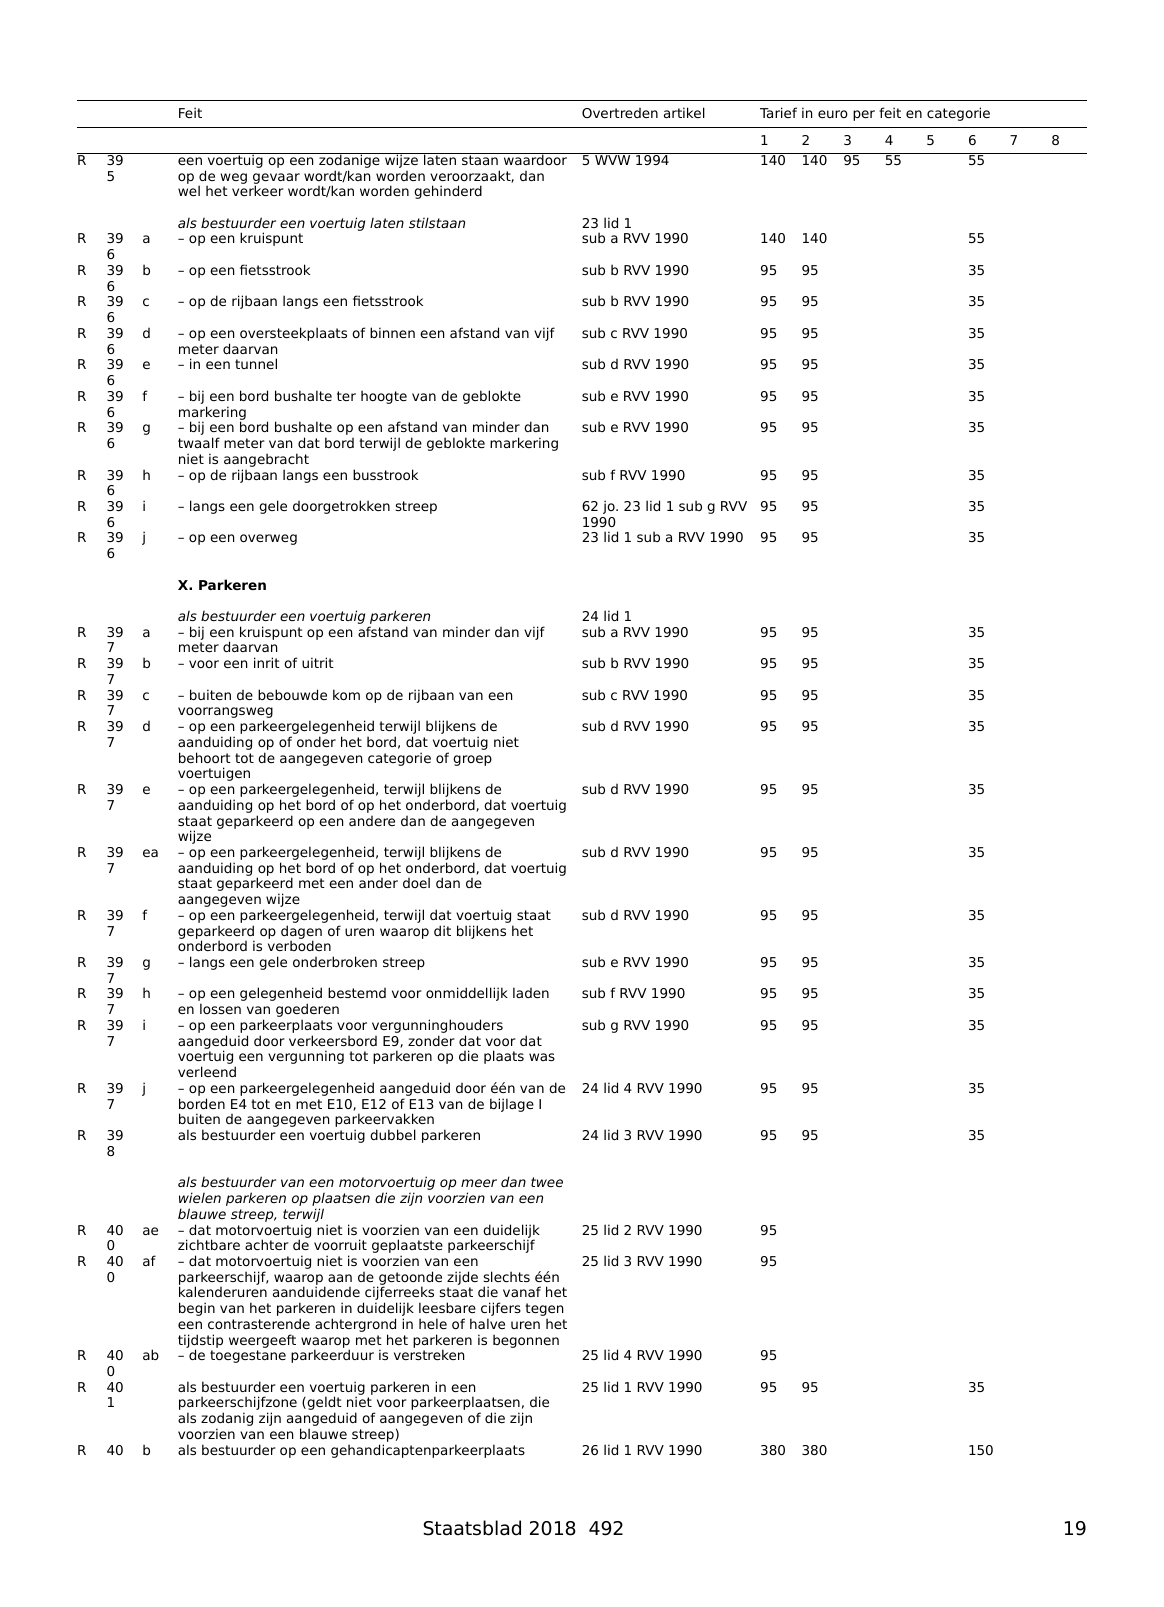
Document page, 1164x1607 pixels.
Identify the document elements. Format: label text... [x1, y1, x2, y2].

table_cell [920, 688, 962, 719]
table_cell 397 [101, 1018, 136, 1081]
table_header Tarief in euro per feit en categorie [754, 101, 1087, 127]
table_cell [136, 578, 172, 593]
table_cell [1045, 231, 1087, 263]
table_cell 35 [962, 326, 1003, 357]
table_cell [101, 578, 136, 593]
table_cell [837, 499, 879, 530]
table_cell [1004, 1175, 1045, 1222]
table_cell 40 [101, 1443, 136, 1458]
table_header Overtreden artikel [576, 101, 754, 127]
table_cell [837, 1380, 879, 1442]
table_cell [1045, 467, 1087, 499]
table_cell i [136, 1018, 172, 1081]
table_cell [879, 231, 920, 263]
table_cell [576, 578, 754, 593]
table_cell – op een kruispunt [172, 231, 576, 263]
table_cell 380 [796, 1443, 837, 1458]
table_cell [796, 1175, 837, 1222]
table_cell X. Parkeren [172, 578, 576, 593]
table_cell R [77, 955, 101, 986]
table_cell [1045, 326, 1087, 357]
table_cell 55 [962, 154, 1003, 200]
table_cell [879, 955, 920, 986]
table_cell 95 [754, 1222, 796, 1254]
table_cell R [77, 499, 101, 530]
table_cell R [77, 625, 101, 656]
table_cell 25 lid 2 RVV 1990 [576, 1222, 754, 1254]
table_cell [796, 562, 837, 577]
table_cell R [77, 154, 101, 200]
table_cell R [77, 1081, 101, 1128]
table_cell 35 [962, 467, 1003, 499]
table_cell [1004, 389, 1045, 420]
table_cell 95 [796, 688, 837, 719]
table_cell 35 [962, 908, 1003, 955]
table_cell [1004, 908, 1045, 955]
table_cell 95 [796, 908, 837, 955]
table_cell [796, 1159, 837, 1175]
table_cell [136, 200, 172, 216]
table_cell [1045, 782, 1087, 845]
table_cell R [77, 1222, 101, 1254]
table_cell [1045, 955, 1087, 986]
table_cell 35 [962, 625, 1003, 656]
table_cell f [136, 908, 172, 955]
table_cell [920, 1254, 962, 1348]
table_cell [837, 1128, 879, 1159]
table_cell [1045, 908, 1087, 955]
table_cell 95 [796, 420, 837, 467]
table_cell 397 [101, 656, 136, 687]
table_cell [77, 1175, 101, 1222]
table_cell 397 [101, 908, 136, 955]
table_cell 95 [796, 467, 837, 499]
table_cell 2 [796, 128, 837, 153]
table_cell [1004, 955, 1045, 986]
table_cell [962, 593, 1003, 609]
table_cell [1045, 1222, 1087, 1254]
table_header [101, 101, 136, 127]
table_cell [837, 357, 879, 389]
table_cell [879, 1443, 920, 1458]
table_cell [879, 530, 920, 562]
table_cell [837, 1159, 879, 1175]
table_cell R [77, 656, 101, 687]
table_cell 140 [796, 231, 837, 263]
table_cell sub b RVV 1990 [576, 656, 754, 687]
table_cell [837, 389, 879, 420]
table_cell [920, 231, 962, 263]
table_cell [837, 231, 879, 263]
table_cell [1045, 1348, 1087, 1379]
table_cell [1004, 467, 1045, 499]
table_cell [920, 1443, 962, 1458]
table_cell [101, 1175, 136, 1222]
table_cell [879, 467, 920, 499]
table_cell [1004, 593, 1045, 609]
table_cell – bij een bord bushalte ter hoogte van de geblokte markering [172, 389, 576, 420]
table_cell [920, 1175, 962, 1222]
table_cell [1004, 1159, 1045, 1175]
table_cell – dat motorvoertuig niet is voorzien van een duidelijk zichtbare achter de voorruit geplaatste parkeerschijf [172, 1222, 576, 1254]
table_cell [879, 1175, 920, 1222]
table_cell R [77, 326, 101, 357]
table_cell sub d RVV 1990 [576, 845, 754, 908]
table_cell sub e RVV 1990 [576, 955, 754, 986]
table_cell 5 [920, 128, 962, 153]
table_cell 397 [101, 719, 136, 782]
table_cell [962, 1222, 1003, 1254]
table_cell [837, 986, 879, 1018]
table_cell [576, 562, 754, 577]
table_cell 62 jo. 23 lid 1 sub g RVV 1990 [576, 499, 754, 530]
table_cell [879, 1128, 920, 1159]
table_cell [1004, 294, 1045, 326]
table_cell 396 [101, 326, 136, 357]
table_cell [920, 530, 962, 562]
table_cell c [136, 688, 172, 719]
table_cell h [136, 986, 172, 1018]
table_cell [879, 326, 920, 357]
table_cell R [77, 231, 101, 263]
table_cell [962, 200, 1003, 216]
table_cell [1004, 1081, 1045, 1128]
table_cell [962, 562, 1003, 577]
table_cell R [77, 357, 101, 389]
table_cell [837, 719, 879, 782]
table_cell 95 [796, 986, 837, 1018]
table_cell 400 [101, 1222, 136, 1254]
table_cell [1045, 609, 1087, 624]
table_cell [576, 200, 754, 216]
table_cell [1045, 200, 1087, 216]
table_cell [879, 986, 920, 1018]
table_cell [879, 1254, 920, 1348]
table_cell b [136, 263, 172, 294]
table_cell [920, 1128, 962, 1159]
table_cell [837, 1175, 879, 1222]
table_cell [136, 609, 172, 624]
table_cell [920, 1018, 962, 1081]
table_cell [1045, 1081, 1087, 1128]
table_cell sub g RVV 1990 [576, 1018, 754, 1081]
table_cell 95 [796, 389, 837, 420]
table_cell [1045, 688, 1087, 719]
table_cell 95 [754, 530, 796, 562]
table_cell R [77, 1348, 101, 1379]
table_cell 3 [837, 128, 879, 153]
table_cell [754, 609, 796, 624]
table_cell 95 [754, 263, 796, 294]
table_cell – op een parkeergelegenheid terwijl blijkens de aanduiding op of onder het bord, dat voertuig niet behoort tot de aangegeven categorie of groep voertuigen [172, 719, 576, 782]
table_cell [879, 719, 920, 782]
table_cell [879, 1222, 920, 1254]
table_cell 397 [101, 955, 136, 986]
table_cell c [136, 294, 172, 326]
table_cell – op een fietsstrook [172, 263, 576, 294]
table_cell [1045, 499, 1087, 530]
table_cell 35 [962, 263, 1003, 294]
table_cell [172, 562, 576, 577]
table_cell [920, 499, 962, 530]
table_cell – op een parkeergelegenheid, terwijl dat voertuig staat geparkeerd op dagen of uren waarop dit blijkens het onderbord is verboden [172, 908, 576, 955]
table_cell [837, 845, 879, 908]
table_cell 35 [962, 986, 1003, 1018]
table_cell 6 [962, 128, 1003, 153]
table_cell [879, 609, 920, 624]
table_cell 23 lid 1 [576, 216, 754, 231]
table_cell [962, 609, 1003, 624]
table_cell 95 [796, 656, 837, 687]
table_cell [1045, 625, 1087, 656]
table_cell [879, 1159, 920, 1175]
table_cell [920, 357, 962, 389]
table_cell [796, 578, 837, 593]
table_cell 95 [754, 908, 796, 955]
table_cell als bestuurder een voertuig dubbel parkeren [172, 1128, 576, 1159]
table_cell [879, 263, 920, 294]
table_cell sub e RVV 1990 [576, 389, 754, 420]
table_cell [754, 200, 796, 216]
table_cell sub d RVV 1990 [576, 719, 754, 782]
table_cell [962, 578, 1003, 593]
table_cell [1004, 986, 1045, 1018]
table_cell [1004, 688, 1045, 719]
table_cell [796, 593, 837, 609]
table_cell [879, 688, 920, 719]
table_cell [77, 128, 101, 153]
table_header [77, 101, 101, 127]
table_cell 95 [754, 1380, 796, 1442]
table_cell 95 [754, 656, 796, 687]
table_cell [1045, 593, 1087, 609]
table_cell [879, 782, 920, 845]
table_cell [920, 955, 962, 986]
table_cell 397 [101, 625, 136, 656]
table_cell [796, 1222, 837, 1254]
table_cell sub d RVV 1990 [576, 357, 754, 389]
table_cell [1045, 530, 1087, 562]
table_cell [879, 908, 920, 955]
table_cell [576, 593, 754, 609]
table_cell – langs een gele onderbroken streep [172, 955, 576, 986]
table_cell R [77, 467, 101, 499]
table_cell [920, 216, 962, 231]
table_cell [1004, 719, 1045, 782]
table_cell [136, 1128, 172, 1159]
table_cell 397 [101, 1081, 136, 1128]
table_cell [136, 562, 172, 577]
table_cell [837, 1348, 879, 1379]
table_cell [1045, 154, 1087, 200]
table_cell als bestuurder op een gehandicaptenparkeerplaats [172, 1443, 576, 1458]
table_cell – de toegestane parkeerduur is verstreken [172, 1348, 576, 1379]
table_cell [1045, 1380, 1087, 1442]
table_cell 1 [754, 128, 796, 153]
table_cell [1004, 326, 1045, 357]
table_cell – op de rijbaan langs een fietsstrook [172, 294, 576, 326]
table_cell [101, 562, 136, 577]
table_cell [837, 420, 879, 467]
table_cell 396 [101, 231, 136, 263]
table_cell [77, 216, 101, 231]
table_cell [1004, 499, 1045, 530]
table_cell [1045, 357, 1087, 389]
table_cell ab [136, 1348, 172, 1379]
table_cell R [77, 389, 101, 420]
table_cell – op een parkeerplaats voor vergunninghouders aangeduid door verkeersbord E9, zonder dat voor dat voertuig een vergunning tot parkeren op die plaats was verleend [172, 1018, 576, 1081]
table_cell 396 [101, 467, 136, 499]
table_cell 95 [754, 1254, 796, 1348]
table_cell R [77, 719, 101, 782]
table_cell [1004, 530, 1045, 562]
table_cell 95 [754, 499, 796, 530]
table_cell [1004, 1128, 1045, 1159]
table_cell R [77, 1254, 101, 1348]
table_cell 25 lid 3 RVV 1990 [576, 1254, 754, 1348]
table_cell e [136, 357, 172, 389]
table_cell 95 [754, 1348, 796, 1379]
table_cell 95 [754, 688, 796, 719]
table_cell 95 [754, 326, 796, 357]
table_cell 95 [796, 845, 837, 908]
table_cell [837, 1018, 879, 1081]
table_cell [1004, 782, 1045, 845]
table_cell [920, 326, 962, 357]
table_header Feit [172, 101, 576, 127]
table_cell [879, 656, 920, 687]
table_cell – in een tunnel [172, 357, 576, 389]
table_cell [796, 609, 837, 624]
table_cell R [77, 530, 101, 562]
table_cell [920, 986, 962, 1018]
table_cell [754, 1159, 796, 1175]
table_cell [879, 1081, 920, 1128]
table_cell af [136, 1254, 172, 1348]
table_cell 140 [754, 154, 796, 200]
table_cell [837, 625, 879, 656]
table_cell R [77, 845, 101, 908]
table_cell g [136, 420, 172, 467]
table_cell [101, 128, 136, 153]
table_cell sub a RVV 1990 [576, 625, 754, 656]
table_cell b [136, 1443, 172, 1458]
table_cell 95 [796, 326, 837, 357]
table_cell 398 [101, 1128, 136, 1159]
table_cell 95 [796, 1380, 837, 1442]
table_cell [920, 782, 962, 845]
table_cell – op een overweg [172, 530, 576, 562]
table_cell – op een gelegenheid bestemd voor onmiddellijk laden en lossen van goederen [172, 986, 576, 1018]
table_cell [962, 1159, 1003, 1175]
table_cell h [136, 467, 172, 499]
table_cell [172, 200, 576, 216]
table_cell [920, 625, 962, 656]
table_cell 35 [962, 1380, 1003, 1442]
table_cell i [136, 499, 172, 530]
table_cell [879, 1018, 920, 1081]
table_cell ae [136, 1222, 172, 1254]
table_cell [77, 578, 101, 593]
table_cell 396 [101, 499, 136, 530]
table_cell [1045, 1128, 1087, 1159]
table_cell [837, 200, 879, 216]
table_cell b [136, 656, 172, 687]
table_cell [920, 908, 962, 955]
table_cell [1004, 154, 1045, 200]
table_cell – op een parkeergelegenheid, terwijl blijkens de aanduiding op het bord of op het onderbord, dat voertuig staat geparkeerd op een andere dan de aangegeven wijze [172, 782, 576, 845]
table_cell sub d RVV 1990 [576, 782, 754, 845]
table_cell – op de rijbaan langs een busstrook [172, 467, 576, 499]
table_cell [136, 1175, 172, 1222]
table_cell 35 [962, 357, 1003, 389]
table_cell [77, 562, 101, 577]
table_cell [136, 216, 172, 231]
table_cell R [77, 688, 101, 719]
table_cell sub c RVV 1990 [576, 688, 754, 719]
table_cell [920, 1081, 962, 1128]
table_cell [1004, 625, 1045, 656]
table_cell [837, 578, 879, 593]
table_cell [1004, 1380, 1045, 1442]
table_cell [920, 845, 962, 908]
table_cell [920, 1380, 962, 1442]
table_cell 5 WVW 1994 [576, 154, 754, 200]
table_cell [172, 128, 576, 153]
table_cell sub a RVV 1990 [576, 231, 754, 263]
table_cell [77, 609, 101, 624]
table_cell 95 [796, 782, 837, 845]
table_cell 95 [796, 294, 837, 326]
table_cell [1004, 1443, 1045, 1458]
table_cell [1004, 263, 1045, 294]
table_cell 95 [796, 625, 837, 656]
table_cell – langs een gele doorgetrokken streep [172, 499, 576, 530]
table_cell 25 lid 1 RVV 1990 [576, 1380, 754, 1442]
table_cell [136, 593, 172, 609]
table_cell [837, 326, 879, 357]
table_cell [1004, 1254, 1045, 1348]
table_cell 95 [754, 1081, 796, 1128]
table_cell [879, 294, 920, 326]
table_cell 95 [796, 1081, 837, 1128]
table_cell 35 [962, 719, 1003, 782]
table_cell 95 [796, 1128, 837, 1159]
table_cell [754, 216, 796, 231]
table_cell f [136, 389, 172, 420]
table_cell 55 [962, 231, 1003, 263]
table_cell 95 [754, 719, 796, 782]
table_cell 95 [796, 530, 837, 562]
table_cell [879, 499, 920, 530]
table_cell [920, 1222, 962, 1254]
table_cell 150 [962, 1443, 1003, 1458]
table_cell – bij een kruispunt op een afstand van minder dan vijf meter daarvan [172, 625, 576, 656]
table_cell [879, 357, 920, 389]
table_cell – op een parkeergelegenheid aangeduid door één van de borden E4 tot en met E10, E12 of E13 van de bijlage I buiten de aangegeven parkeervakken [172, 1081, 576, 1128]
table_cell j [136, 530, 172, 562]
table_cell [920, 263, 962, 294]
table_cell 400 [101, 1254, 136, 1348]
table_cell 35 [962, 1018, 1003, 1081]
table_cell [920, 420, 962, 467]
table_cell a [136, 625, 172, 656]
table_cell [1004, 231, 1045, 263]
table_cell [879, 216, 920, 231]
table_cell 380 [754, 1443, 796, 1458]
table_cell 35 [962, 782, 1003, 845]
table_cell [1045, 216, 1087, 231]
table_cell [1045, 578, 1087, 593]
table_cell [1045, 986, 1087, 1018]
table_cell [920, 609, 962, 624]
table_cell d [136, 326, 172, 357]
table_cell 396 [101, 294, 136, 326]
table_cell [1045, 656, 1087, 687]
table_cell [576, 1159, 754, 1175]
table_cell [920, 389, 962, 420]
table_cell 35 [962, 499, 1003, 530]
table_cell [1004, 578, 1045, 593]
table_cell [837, 1081, 879, 1128]
table_cell 35 [962, 1128, 1003, 1159]
table_cell 95 [754, 955, 796, 986]
table_cell 35 [962, 688, 1003, 719]
table_cell [879, 200, 920, 216]
table_cell [879, 389, 920, 420]
table_cell [1045, 845, 1087, 908]
table_cell 396 [101, 530, 136, 562]
table_cell 400 [101, 1348, 136, 1379]
table_cell [879, 845, 920, 908]
table_cell j [136, 1081, 172, 1128]
table_cell 35 [962, 389, 1003, 420]
table_cell [920, 719, 962, 782]
table_cell – buiten de bebouwde kom op de rijbaan van een voorrangsweg [172, 688, 576, 719]
table_cell [837, 294, 879, 326]
table_cell d [136, 719, 172, 782]
table_cell R [77, 782, 101, 845]
table_cell 95 [796, 263, 837, 294]
table_cell als bestuurder een voertuig parkeren in een parkeerschijfzone (geldt niet voor parkeerplaatsen, die als zodanig zijn aangeduid of aangegeven of die zijn voorzien van een blauwe streep) [172, 1380, 576, 1442]
table_cell 95 [754, 389, 796, 420]
table_cell 95 [754, 420, 796, 467]
table_cell [920, 154, 962, 200]
table_cell 95 [754, 845, 796, 908]
table_cell [920, 593, 962, 609]
table_cell 95 [754, 986, 796, 1018]
table_cell 55 [879, 154, 920, 200]
table_cell [879, 625, 920, 656]
table_cell [837, 530, 879, 562]
table_cell 8 [1045, 128, 1087, 153]
table_cell [837, 263, 879, 294]
table_cell 396 [101, 389, 136, 420]
table_cell [101, 593, 136, 609]
table_cell g [136, 955, 172, 986]
table_cell – op een oversteekplaats of binnen een afstand van vijf meter daarvan [172, 326, 576, 357]
table_cell [1004, 357, 1045, 389]
table_cell [837, 216, 879, 231]
table_cell – voor een inrit of uitrit [172, 656, 576, 687]
table_cell [920, 1159, 962, 1175]
table_cell 95 [796, 1018, 837, 1081]
table_cell 401 [101, 1380, 136, 1442]
table_cell [837, 908, 879, 955]
table_cell 95 [796, 357, 837, 389]
table_cell 35 [962, 656, 1003, 687]
table_cell 35 [962, 845, 1003, 908]
table_cell 397 [101, 782, 136, 845]
table_cell [962, 216, 1003, 231]
table_cell [962, 1348, 1003, 1379]
table_cell [837, 782, 879, 845]
table_cell R [77, 908, 101, 955]
table_cell R [77, 1443, 101, 1458]
table_cell [920, 578, 962, 593]
table_cell [1004, 1018, 1045, 1081]
table_cell [920, 1348, 962, 1379]
table_cell [837, 1222, 879, 1254]
table_cell [101, 200, 136, 216]
table_cell R [77, 1380, 101, 1442]
table_cell [101, 1159, 136, 1175]
table_cell 397 [101, 845, 136, 908]
table_cell 397 [101, 986, 136, 1018]
table_cell [920, 200, 962, 216]
table_cell 26 lid 1 RVV 1990 [576, 1443, 754, 1458]
table_cell [837, 1443, 879, 1458]
table_cell [1004, 420, 1045, 467]
table_cell sub f RVV 1990 [576, 467, 754, 499]
table_cell 95 [754, 782, 796, 845]
table_cell 396 [101, 263, 136, 294]
table_cell [879, 420, 920, 467]
table_cell [920, 562, 962, 577]
table_cell [837, 656, 879, 687]
table_cell als bestuurder van een motorvoertuig op meer dan twee wielen parkeren op plaatsen die zijn voorzien van een blauwe streep, terwijl [172, 1175, 576, 1222]
table_cell [136, 128, 172, 153]
table_cell [1004, 656, 1045, 687]
table_cell [754, 1175, 796, 1222]
table_cell [1045, 1159, 1087, 1175]
table_cell [879, 1380, 920, 1442]
table_cell [920, 294, 962, 326]
table_cell – op een parkeergelegenheid, terwijl blijkens de aanduiding op het bord of op het onderbord, dat voertuig staat geparkeerd met een ander doel dan de aangegeven wijze [172, 845, 576, 908]
table_cell [837, 467, 879, 499]
table_cell 95 [796, 955, 837, 986]
table_cell als bestuurder een voertuig laten stilstaan [172, 216, 576, 231]
table_cell [837, 955, 879, 986]
table_cell 35 [962, 420, 1003, 467]
table_cell 95 [754, 625, 796, 656]
table_cell 24 lid 1 [576, 609, 754, 624]
table_cell e [136, 782, 172, 845]
table_cell 23 lid 1 sub a RVV 1990 [576, 530, 754, 562]
table_cell [1045, 263, 1087, 294]
table_cell 24 lid 3 RVV 1990 [576, 1128, 754, 1159]
table_cell R [77, 420, 101, 467]
table_cell 140 [754, 231, 796, 263]
table_cell [962, 1254, 1003, 1348]
table_cell [1004, 1348, 1045, 1379]
table_cell 95 [837, 154, 879, 200]
table_cell [920, 467, 962, 499]
table_cell als bestuurder een voertuig parkeren [172, 609, 576, 624]
table_cell [136, 1380, 172, 1442]
table_cell [1004, 216, 1045, 231]
table_cell [172, 1159, 576, 1175]
table_cell 24 lid 4 RVV 1990 [576, 1081, 754, 1128]
table_cell [1045, 1254, 1087, 1348]
table_cell [1004, 845, 1045, 908]
table_cell R [77, 263, 101, 294]
table_cell [1045, 420, 1087, 467]
table_cell [101, 609, 136, 624]
table_cell 95 [796, 719, 837, 782]
table_cell 35 [962, 530, 1003, 562]
table_cell sub e RVV 1990 [576, 420, 754, 467]
table_cell [136, 1159, 172, 1175]
table_cell [796, 1348, 837, 1379]
table_cell R [77, 1018, 101, 1081]
table_cell sub d RVV 1990 [576, 908, 754, 955]
table_cell 395 [101, 154, 136, 200]
table_cell 35 [962, 1081, 1003, 1128]
table_cell [879, 562, 920, 577]
table_cell [754, 562, 796, 577]
table_cell [1004, 1222, 1045, 1254]
table_cell R [77, 986, 101, 1018]
table_cell [1004, 609, 1045, 624]
table_cell 95 [796, 499, 837, 530]
table_cell [837, 593, 879, 609]
table_cell [1045, 294, 1087, 326]
table_cell [576, 128, 754, 153]
table_cell – bij een bord bushalte op een afstand van minder dan twaalf meter van dat bord terwijl de geblokte markering niet is aangebracht [172, 420, 576, 467]
table_cell ea [136, 845, 172, 908]
table_cell [136, 154, 172, 200]
table_cell [837, 562, 879, 577]
table_cell [837, 688, 879, 719]
table_cell [796, 216, 837, 231]
table_cell 35 [962, 294, 1003, 326]
table_cell R [77, 294, 101, 326]
table_cell 95 [754, 294, 796, 326]
table_cell 4 [879, 128, 920, 153]
table_cell [77, 1159, 101, 1175]
table_cell [1045, 1018, 1087, 1081]
table_cell 25 lid 4 RVV 1990 [576, 1348, 754, 1379]
table_cell sub f RVV 1990 [576, 986, 754, 1018]
table_header [136, 101, 172, 127]
table_cell [1004, 562, 1045, 577]
table_cell [754, 578, 796, 593]
table_cell [101, 216, 136, 231]
table_cell [1045, 719, 1087, 782]
table_cell 396 [101, 420, 136, 467]
table_cell 396 [101, 357, 136, 389]
table_cell [879, 578, 920, 593]
table_cell [576, 1175, 754, 1222]
table_cell [1045, 389, 1087, 420]
table_cell [837, 609, 879, 624]
table_cell R [77, 1128, 101, 1159]
table_cell [1045, 1175, 1087, 1222]
table_cell [796, 1254, 837, 1348]
table_cell sub b RVV 1990 [576, 294, 754, 326]
table_cell [879, 593, 920, 609]
table_cell [1045, 1443, 1087, 1458]
table_cell 397 [101, 688, 136, 719]
table_cell 95 [754, 1128, 796, 1159]
table_cell [1004, 200, 1045, 216]
table_cell 35 [962, 955, 1003, 986]
table_cell – dat motorvoertuig niet is voorzien van een parkeerschijf, waarop aan de getoonde zijde slechts één kalenderuren aanduidende cijferreeks staat die vanaf het begin van het parkeren in duidelijk leesbare cijfers tegen een contrasterende achtergrond in hele of halve uren het tijdstip weergeeft waarop met het parkeren is begonnen [172, 1254, 576, 1348]
table_cell [77, 593, 101, 609]
table_cell 95 [754, 357, 796, 389]
table_cell [1045, 562, 1087, 577]
table_cell [754, 593, 796, 609]
table_cell een voertuig op een zodanige wijze laten staan waardoor op de weg gevaar wordt/kan worden veroorzaakt, dan wel het verkeer wordt/kan worden gehinderd [172, 154, 576, 200]
table_cell [920, 656, 962, 687]
table_cell sub b RVV 1990 [576, 263, 754, 294]
table_cell [879, 1348, 920, 1379]
table_cell [837, 1254, 879, 1348]
table_cell [172, 593, 576, 609]
table_cell [77, 200, 101, 216]
table_cell 95 [754, 1018, 796, 1081]
table_cell [962, 1175, 1003, 1222]
table_cell [796, 200, 837, 216]
table_cell 95 [754, 467, 796, 499]
table_cell 7 [1004, 128, 1045, 153]
table_cell 140 [796, 154, 837, 200]
table_cell a [136, 231, 172, 263]
table_cell sub c RVV 1990 [576, 326, 754, 357]
